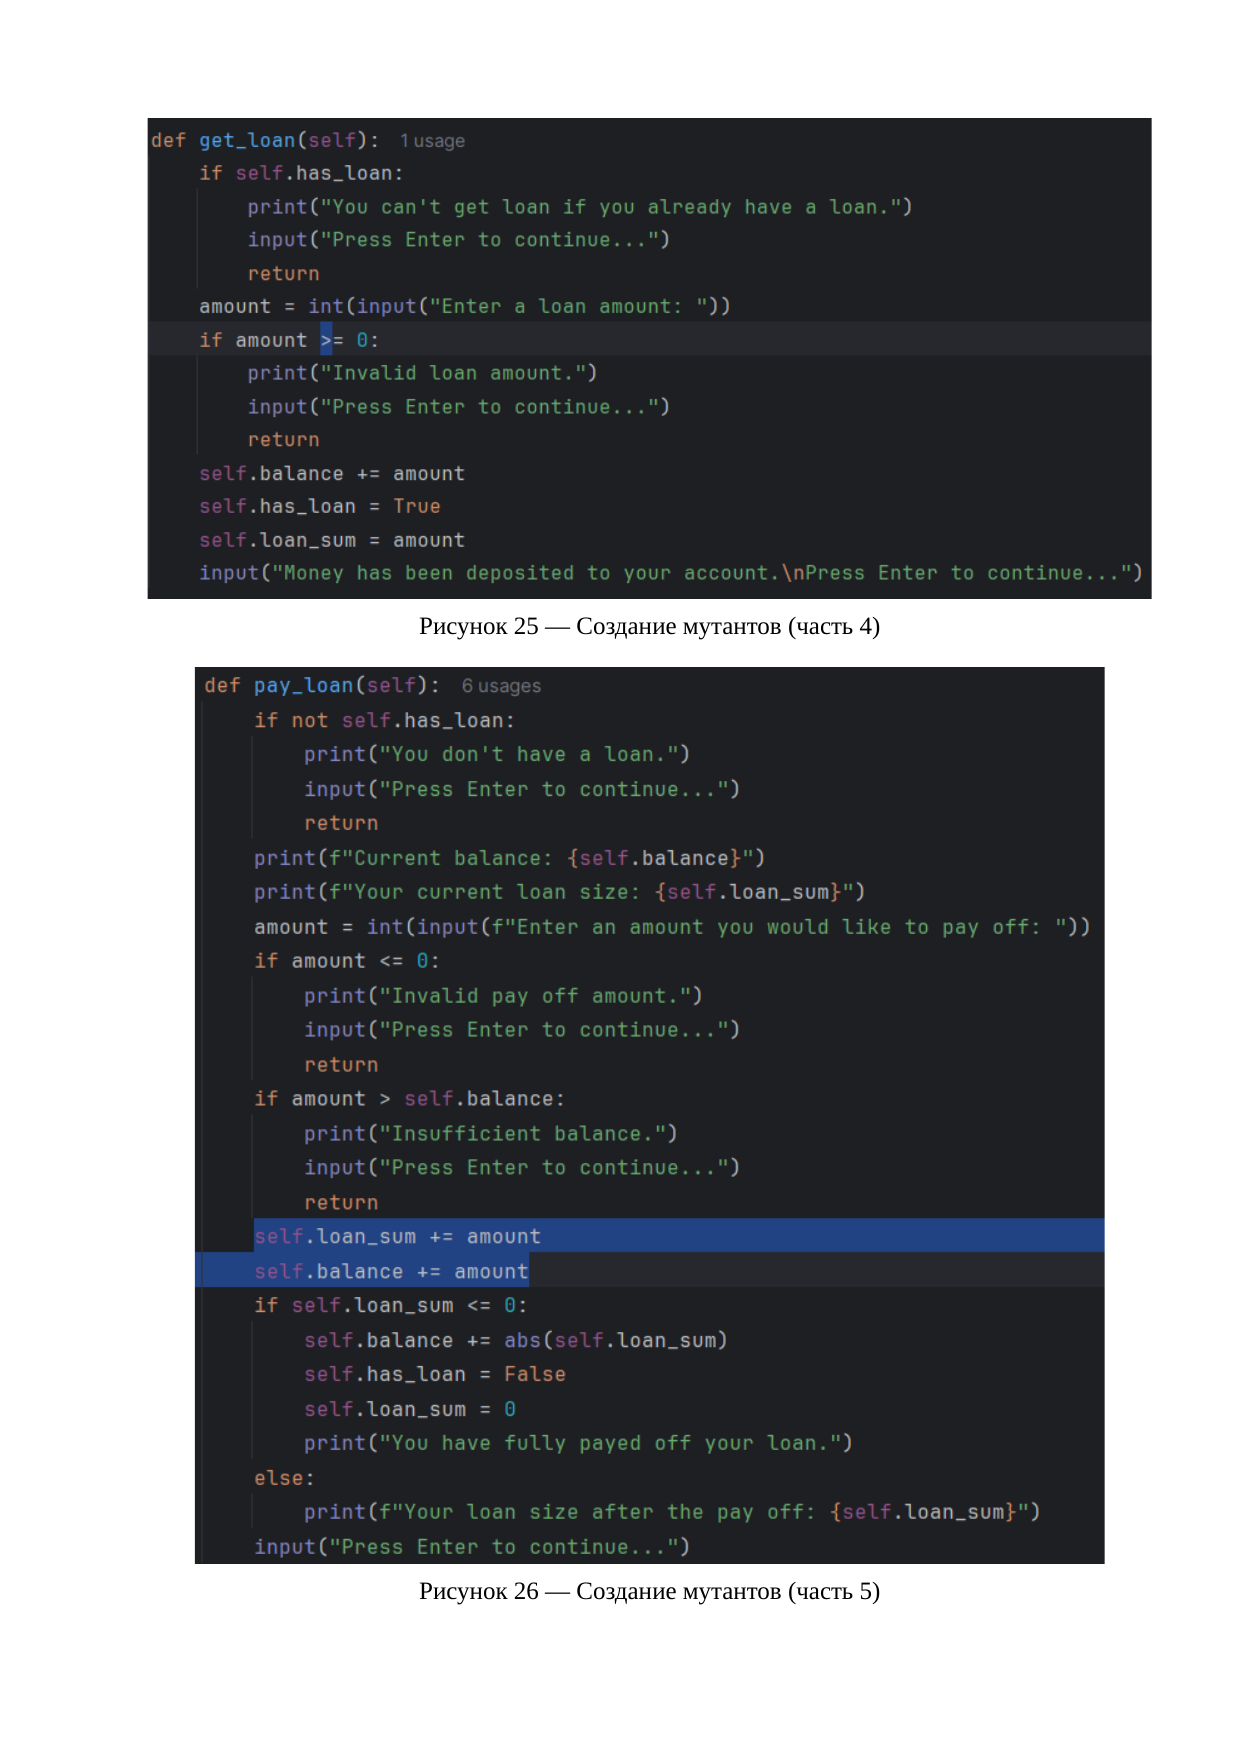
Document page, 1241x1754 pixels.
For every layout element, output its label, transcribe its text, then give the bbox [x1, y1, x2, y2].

picture [147, 118, 1152, 599]
text Рисунок 36 ― Создание мутантов (часть 5) [148, 1576, 1152, 1604]
picture [194, 667, 1105, 1564]
text Рисунок 35 ― Создание мутантов (часть 4) [148, 611, 1152, 640]
